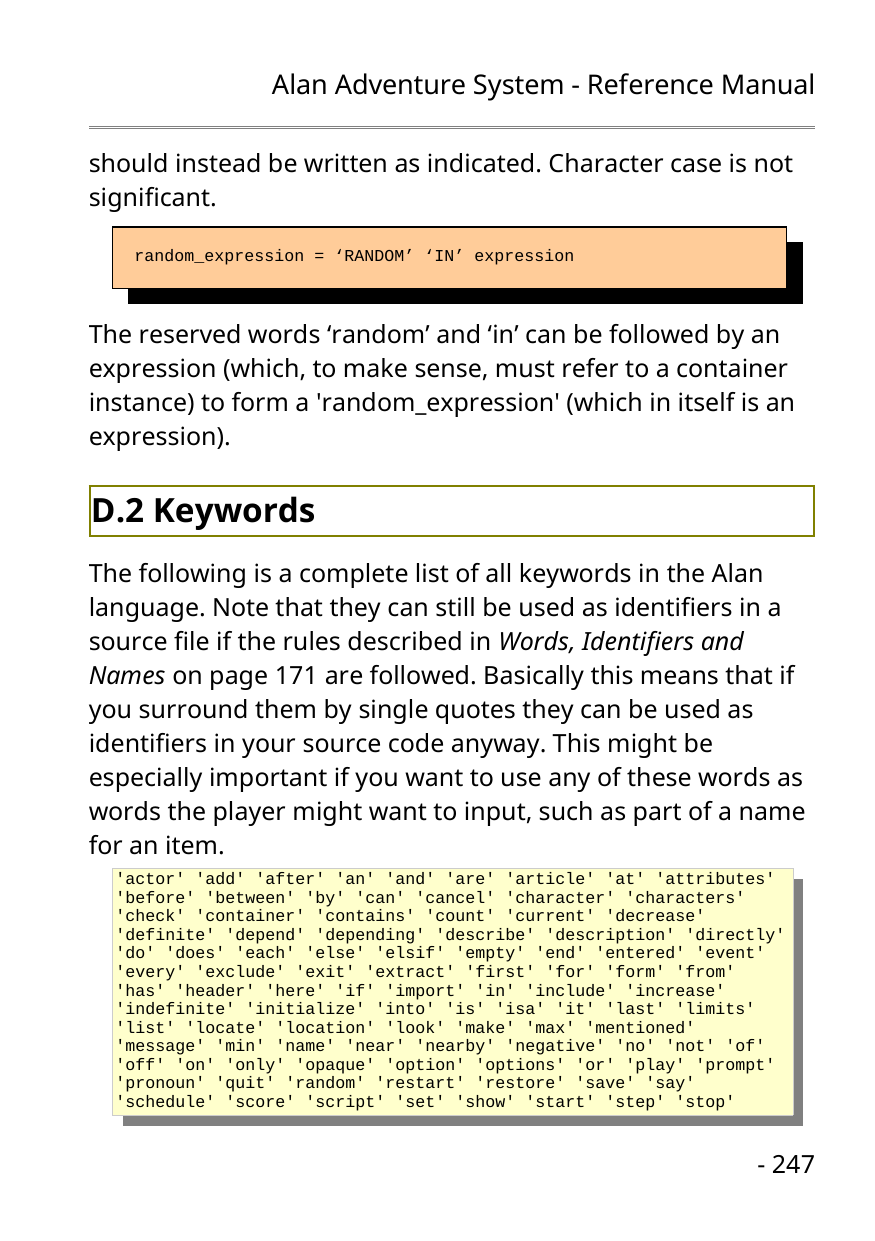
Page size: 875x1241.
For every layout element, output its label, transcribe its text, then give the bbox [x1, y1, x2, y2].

text random_expression = ‘RANDOM’ ‘IN’ expression [113, 228, 786, 288]
text The following is a complete list of all keywords in the Alan language. Note that they can still be used as identifiers in a source file if the rules described in Words, Identifiers and Names on page 131 are followed. Basically this means that if you surround them by single quotes they can be used as identifiers in your source code anyway. This might be especially important if you want to use any of these words as words the player might want to input, such as part of a name for an item. [88, 556, 815, 862]
text should instead be written as indicated. Character case is not significant. [88, 146, 815, 213]
subtitle Keywords [91, 487, 813, 535]
text The reserved words ‘random’ and ‘in’ can be followed by an expression (which, to make sense, must refer to a container instance) to form a 'random_expression' (which in itself is an expression). [88, 317, 815, 453]
text 'actor' 'add' 'after' 'an' 'and' 'are' 'article' 'at' 'attributes' 'before' 'between' 'by' 'can' 'cancel' 'character' 'characters' 'check' 'container' 'contains' 'count' 'current' 'decrease' 'definite' 'depend' 'depending' 'describe' 'description' 'directly' 'do' 'does' 'each' 'else' 'elsif' 'empty' 'end' 'entered' 'event' 'every' 'exclude' 'exit' 'extract' 'first' 'for' 'form' 'from' 'has' 'header' 'here' 'if' 'import' 'in' 'include' 'increase' 'indefinite' 'initialize' 'into' 'is' 'isa' 'it' 'last' 'limits' 'list' 'locate' 'location' 'look' 'make' 'max' 'mentioned' 'message' 'min' 'name' 'near' 'nearby' 'negative' 'no' 'not' 'of' 'off' 'on' 'only' 'opaque' 'option' 'options' 'or' 'play' 'prompt' 'pronoun' 'quit' 'random' 'restart' 'restore' 'save' 'say' 'schedule' 'score' 'script' 'set' 'show' 'start' 'step' 'stop' [113, 869, 793, 1115]
